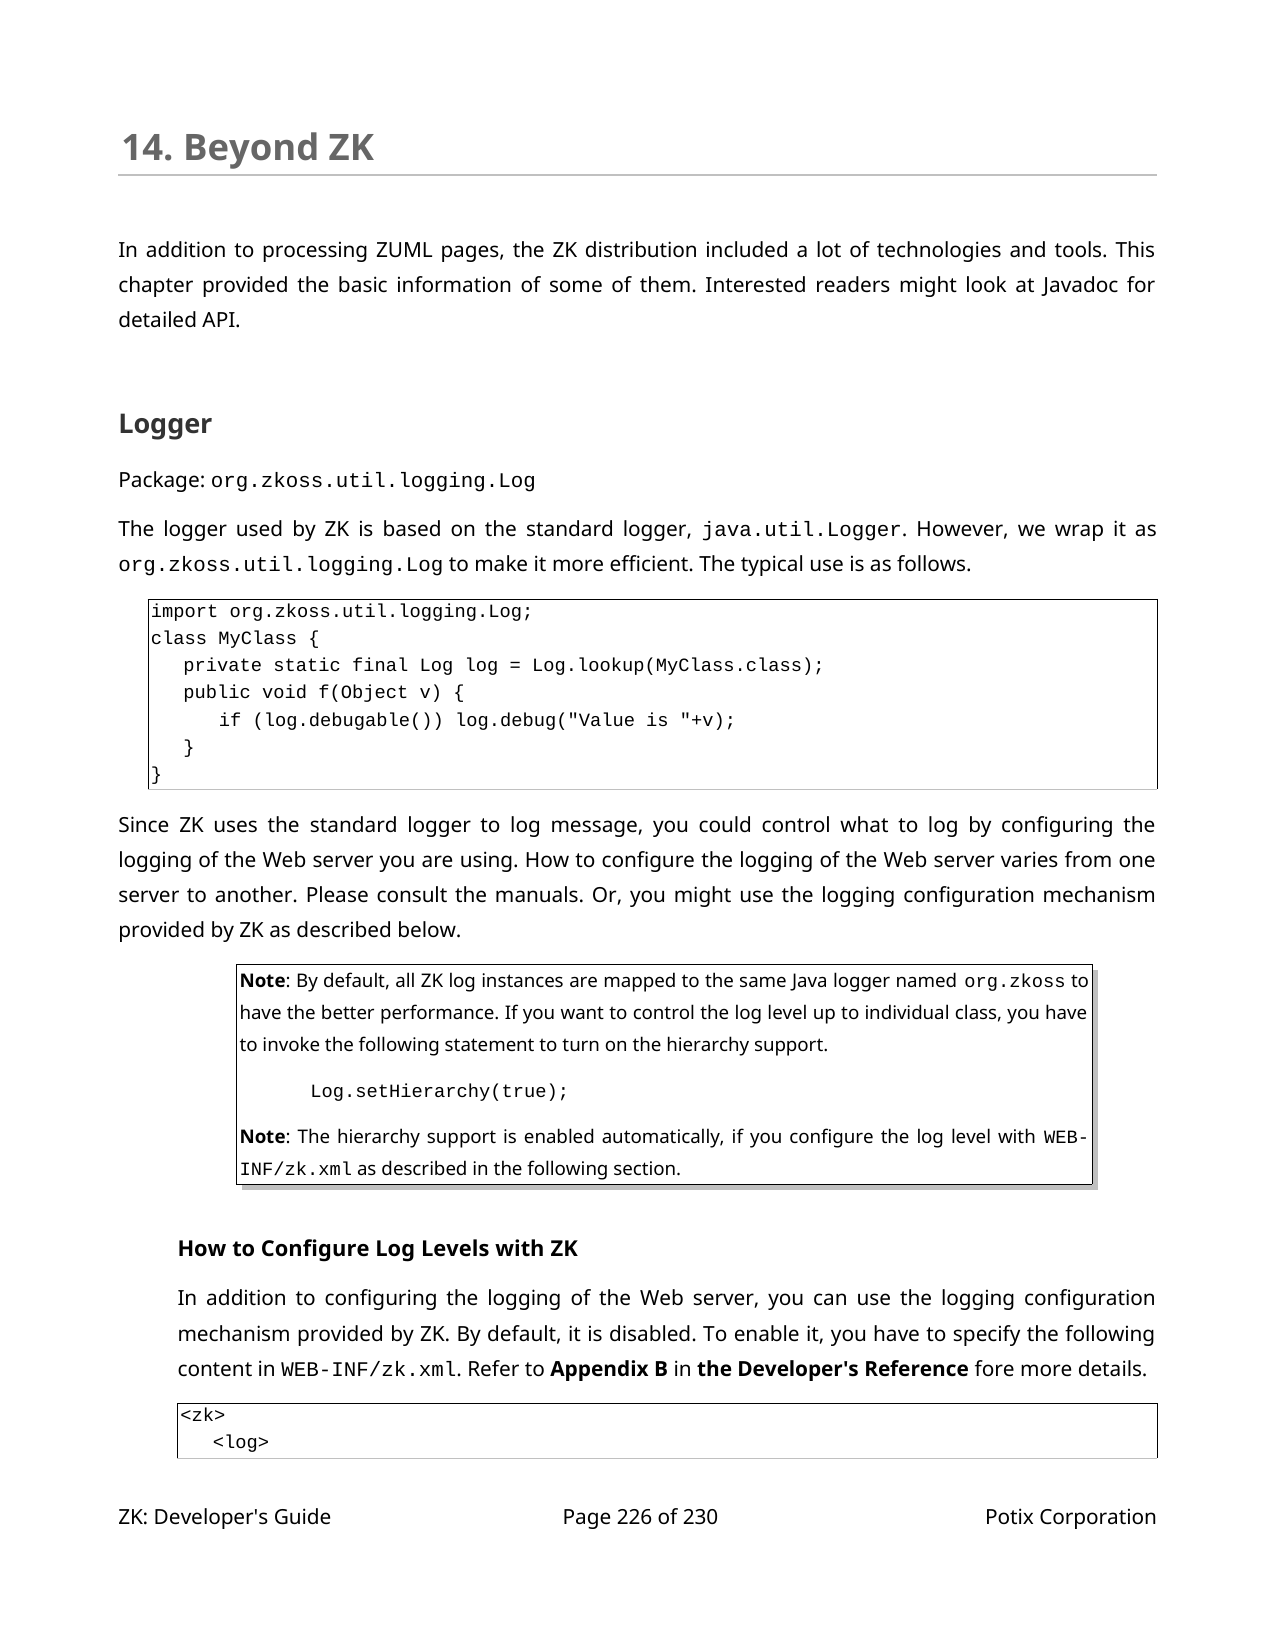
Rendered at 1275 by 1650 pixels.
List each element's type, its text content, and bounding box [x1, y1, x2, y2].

text Note: The hierarchy support is enabled automatically, if you configure the log level with WEB-INF/zk.xml as described in the following section. [237, 1121, 1092, 1184]
text public void f(Object v) { [149, 680, 1157, 704]
subtitle How to Configure Log Levels with ZK [177, 1233, 1157, 1263]
text Since ZK uses the standard logger to log message, you could control what to log by configuring the logging of the Web server you are using. How to configure the logging of the Web server varies from one server to another. Please consult the manuals. Or, you might use the logging configuration mechanism provided by ZK as described below. [118, 810, 1157, 943]
text import org.zkoss.util.logging.Log; [149, 600, 1157, 623]
text Package: org.zkoss.util.logging.Log [118, 465, 1157, 493]
text class MyClass { [149, 626, 1157, 650]
subtitle Logger [118, 404, 1157, 441]
subtitle 14. Beyond ZK [118, 118, 1157, 174]
text } [149, 734, 1157, 759]
text The logger used by ZK is based on the standard logger, java.util.Logger. However, we wrap it as org.zkoss.util.logging.Log to make it more efficient. The typical use is as follows. [118, 514, 1157, 578]
text In addition to configuring the logging of the Web server, you can use the logging configuration mechanism provided by ZK. By default, it is disabled. To enable it, you have to specify the following content in WEB-INF/zk.xml. Refer to Appendix B in the Developer's Reference fore more details. [177, 1283, 1157, 1382]
text <zk> [178, 1404, 1157, 1427]
text } [149, 762, 1157, 789]
text Log.setHierarchy(true); [237, 1074, 1092, 1103]
text In addition to processing ZUML pages, the ZK distribution included a lot of technologies and tools. This chapter provided the basic information of some of them. Interested readers might look at Javadoc for detailed API. [118, 235, 1157, 333]
text if (log.debugable()) log.debug("Value is "+v); [149, 707, 1157, 732]
text Note: By default, all ZK log instances are mapped to the same Java logger named org.zkoss to have the better performance. If you want to control the log level up to individual class, you have to invoke the following statement to turn on the hierarchy support. [237, 965, 1092, 1057]
text <log> [178, 1430, 1157, 1458]
text private static final Log log = Log.lookup(MyClass.class); [149, 653, 1157, 677]
